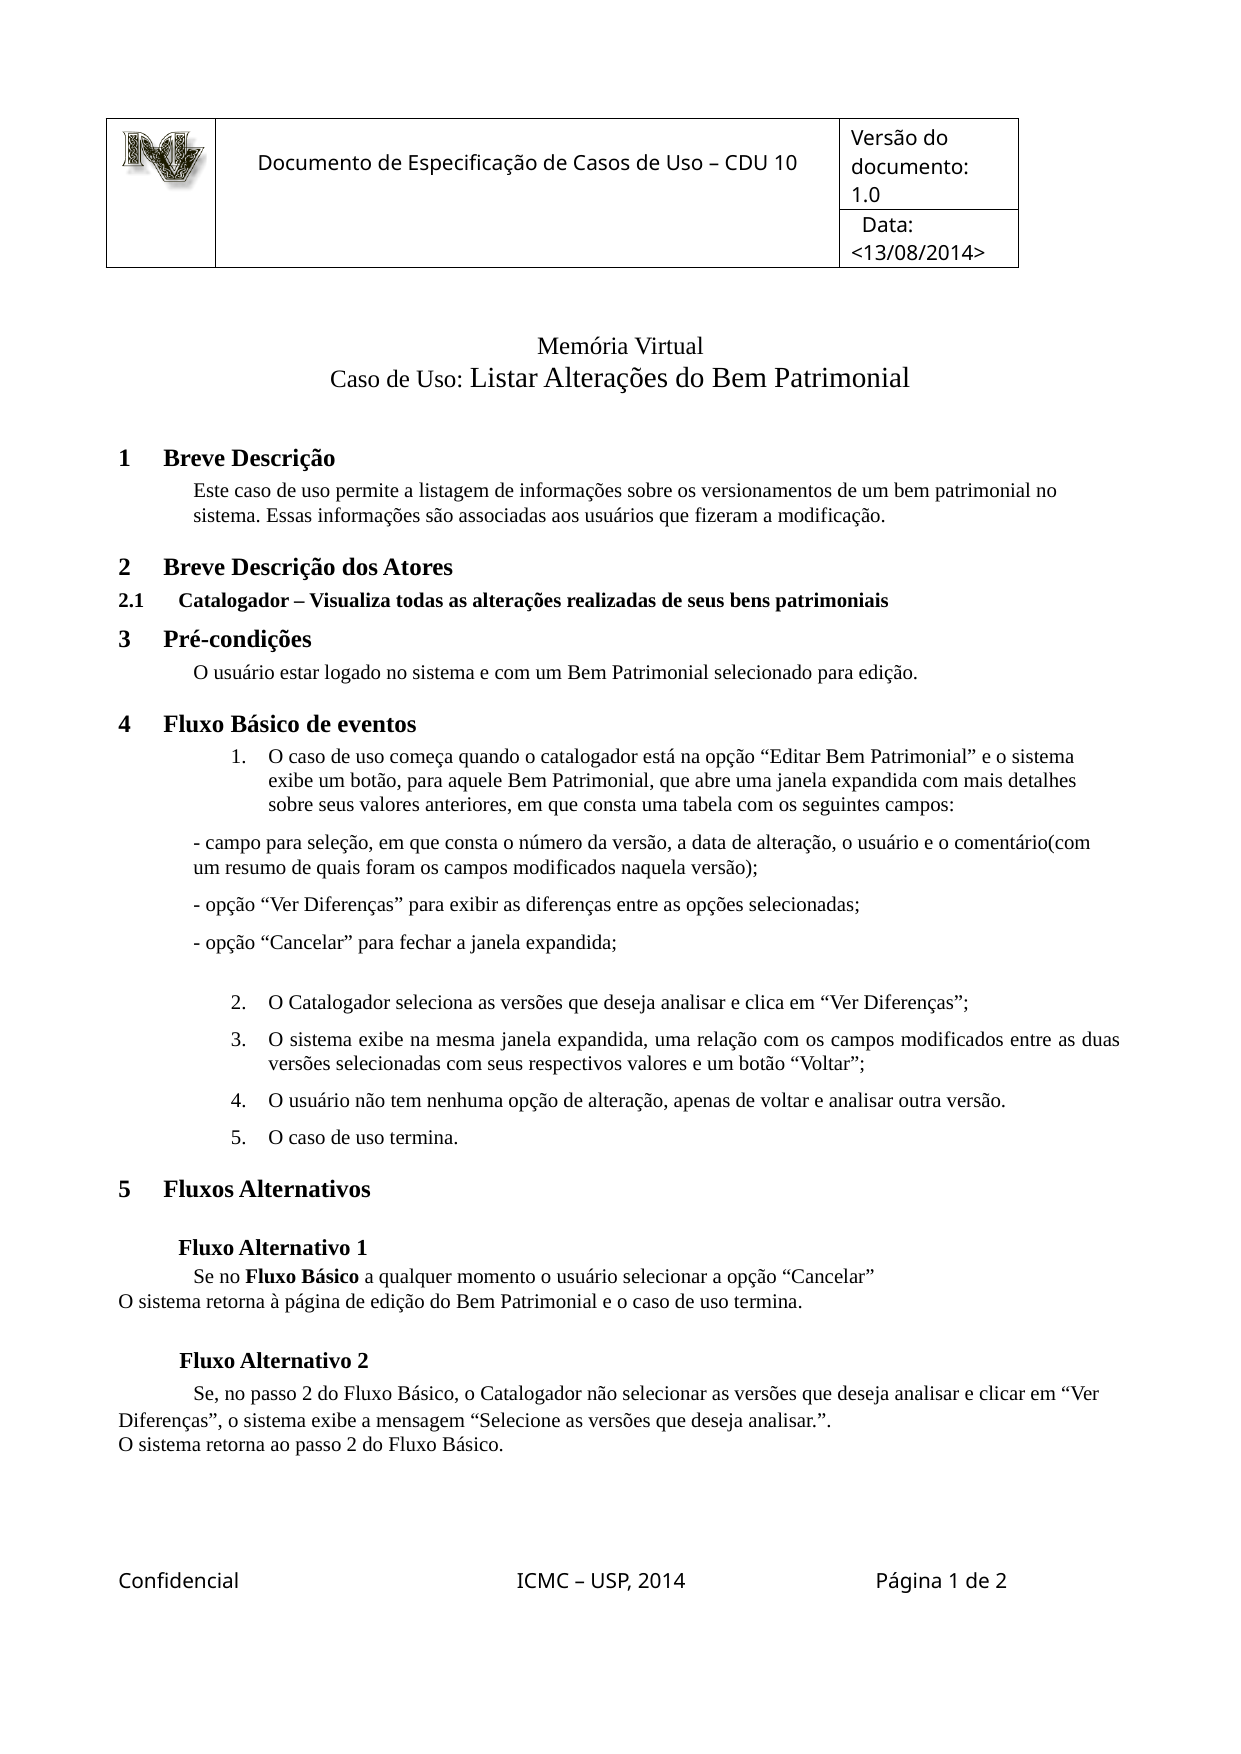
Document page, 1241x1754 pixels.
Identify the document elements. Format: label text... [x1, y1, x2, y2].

subtitle Fluxo Básico de eventos [118, 709, 1122, 738]
picture [117, 119, 207, 194]
text Se, no passo 2 do Fluxo Básico, o Catalogador não selecionar as versões que deseja analisar e clicar em “Ver Diferenças”, o sistema exibe a mensagem “Selecione as versões que deseja analisar.”. [118, 1374, 1122, 1432]
text Este caso de uso permite a listagem de informações sobre os versionamentos de um bem patrimonial no sistema. Essas informações são associadas aos usuários que fizeram a modificação. [193, 478, 1122, 527]
list O sistema exibe na mesma janela expandida, uma relação com os campos modificados entre as duas versões selecionadas com seus respectivos valores e um botão “Voltar”; [231, 1027, 1122, 1075]
subtitle Breve Descrição [118, 443, 1122, 472]
subtitle Fluxo Alternativo 1 [118, 1234, 1122, 1260]
text - opção “Cancelar” para fechar a janela expandida; [193, 929, 1122, 954]
text Fluxo Alternativo 2 [118, 1347, 1122, 1374]
subtitle Breve Descrição dos Atores [118, 552, 1122, 580]
list O Catalogador seleciona as versões que deseja analisar e clica em “Ver Diferenças”; [231, 990, 1122, 1014]
text - campo para seleção, em que consta o número da versão, a data de alteração, o usuário e o comentário(com um resumo de quais foram os campos modificados naquela versão); [193, 829, 1122, 879]
list O usuário não tem nenhuma opção de alteração, apenas de voltar e analisar outra versão. [231, 1087, 1122, 1112]
text Se no Fluxo Básico a qualquer momento o usuário selecionar a opção “Cancelar” [118, 1260, 1122, 1289]
text O usuário estar logado no sistema e com um Bem Patrimonial selecionado para edição. [193, 659, 1122, 684]
subtitle Fluxos Alternativos [118, 1174, 1122, 1203]
text O sistema retorna à página de edição do Bem Patrimonial e o caso de uso termina. [118, 1289, 1122, 1313]
subtitle Catalogador – Visualiza todas as alterações realizadas de seus bens patrimoniais [118, 587, 1122, 612]
list O caso de uso termina. [231, 1125, 1122, 1149]
list O caso de uso começa quando o catalogador está na opção “Editar Bem Patrimonial” e o sistema exibe um botão, para aquele Bem Patrimonial, que abre uma janela expandida com mais detalhes sobre seus valores anteriores, em que consta uma tabela com os seguintes campos: [231, 744, 1122, 816]
text - opção “Ver Diferenças” para exibir as diferenças entre as opções selecionadas; [193, 891, 1122, 916]
text O sistema retorna ao passo 2 do Fluxo Básico. [118, 1432, 1122, 1456]
subtitle Pré-condições [118, 624, 1122, 653]
text Memória Virtual Caso de Uso: Listar Alterações do Bem Patrimonial [118, 331, 1122, 393]
